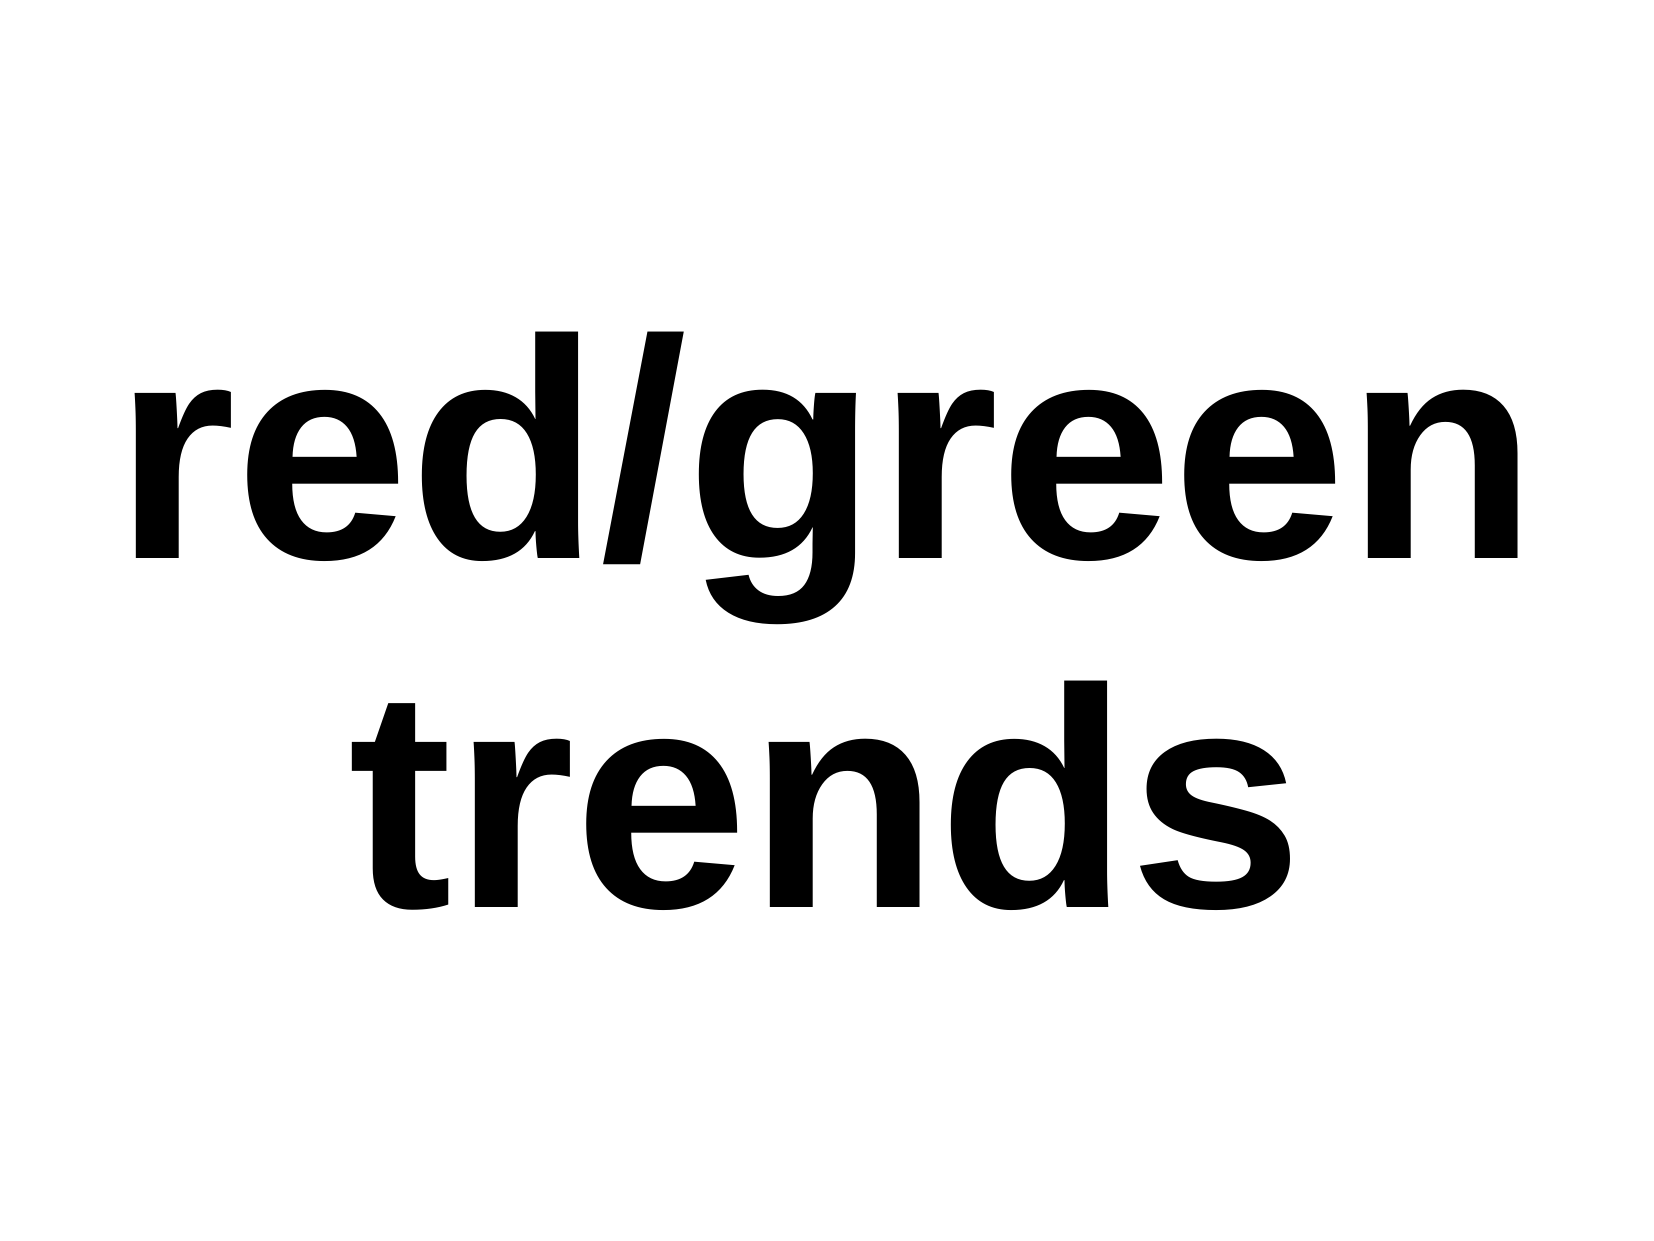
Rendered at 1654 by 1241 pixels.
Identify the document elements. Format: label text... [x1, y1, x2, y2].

title red/green trends [82, 49, 1571, 1201]
